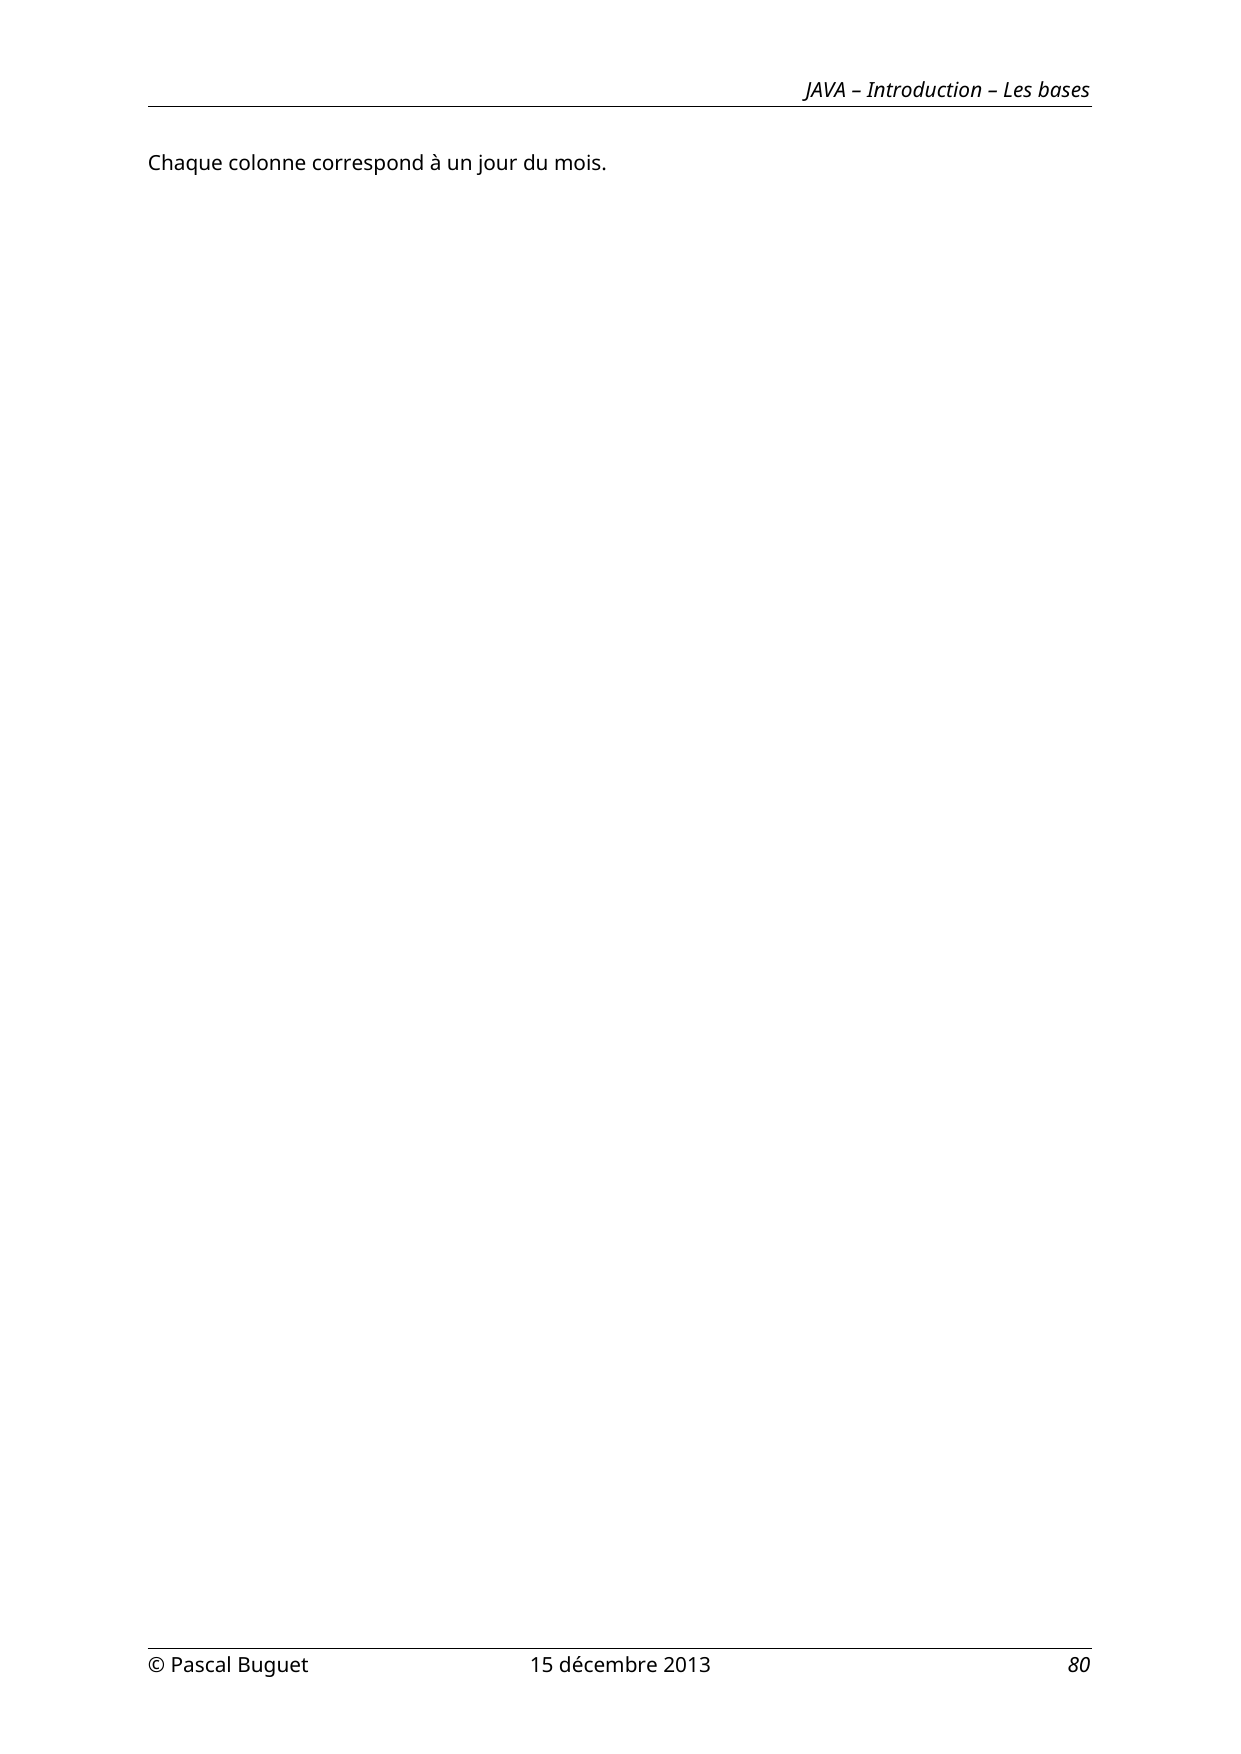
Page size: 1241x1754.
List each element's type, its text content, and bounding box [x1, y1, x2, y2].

text Chaque colonne correspond à un jour du mois. [148, 148, 1092, 176]
